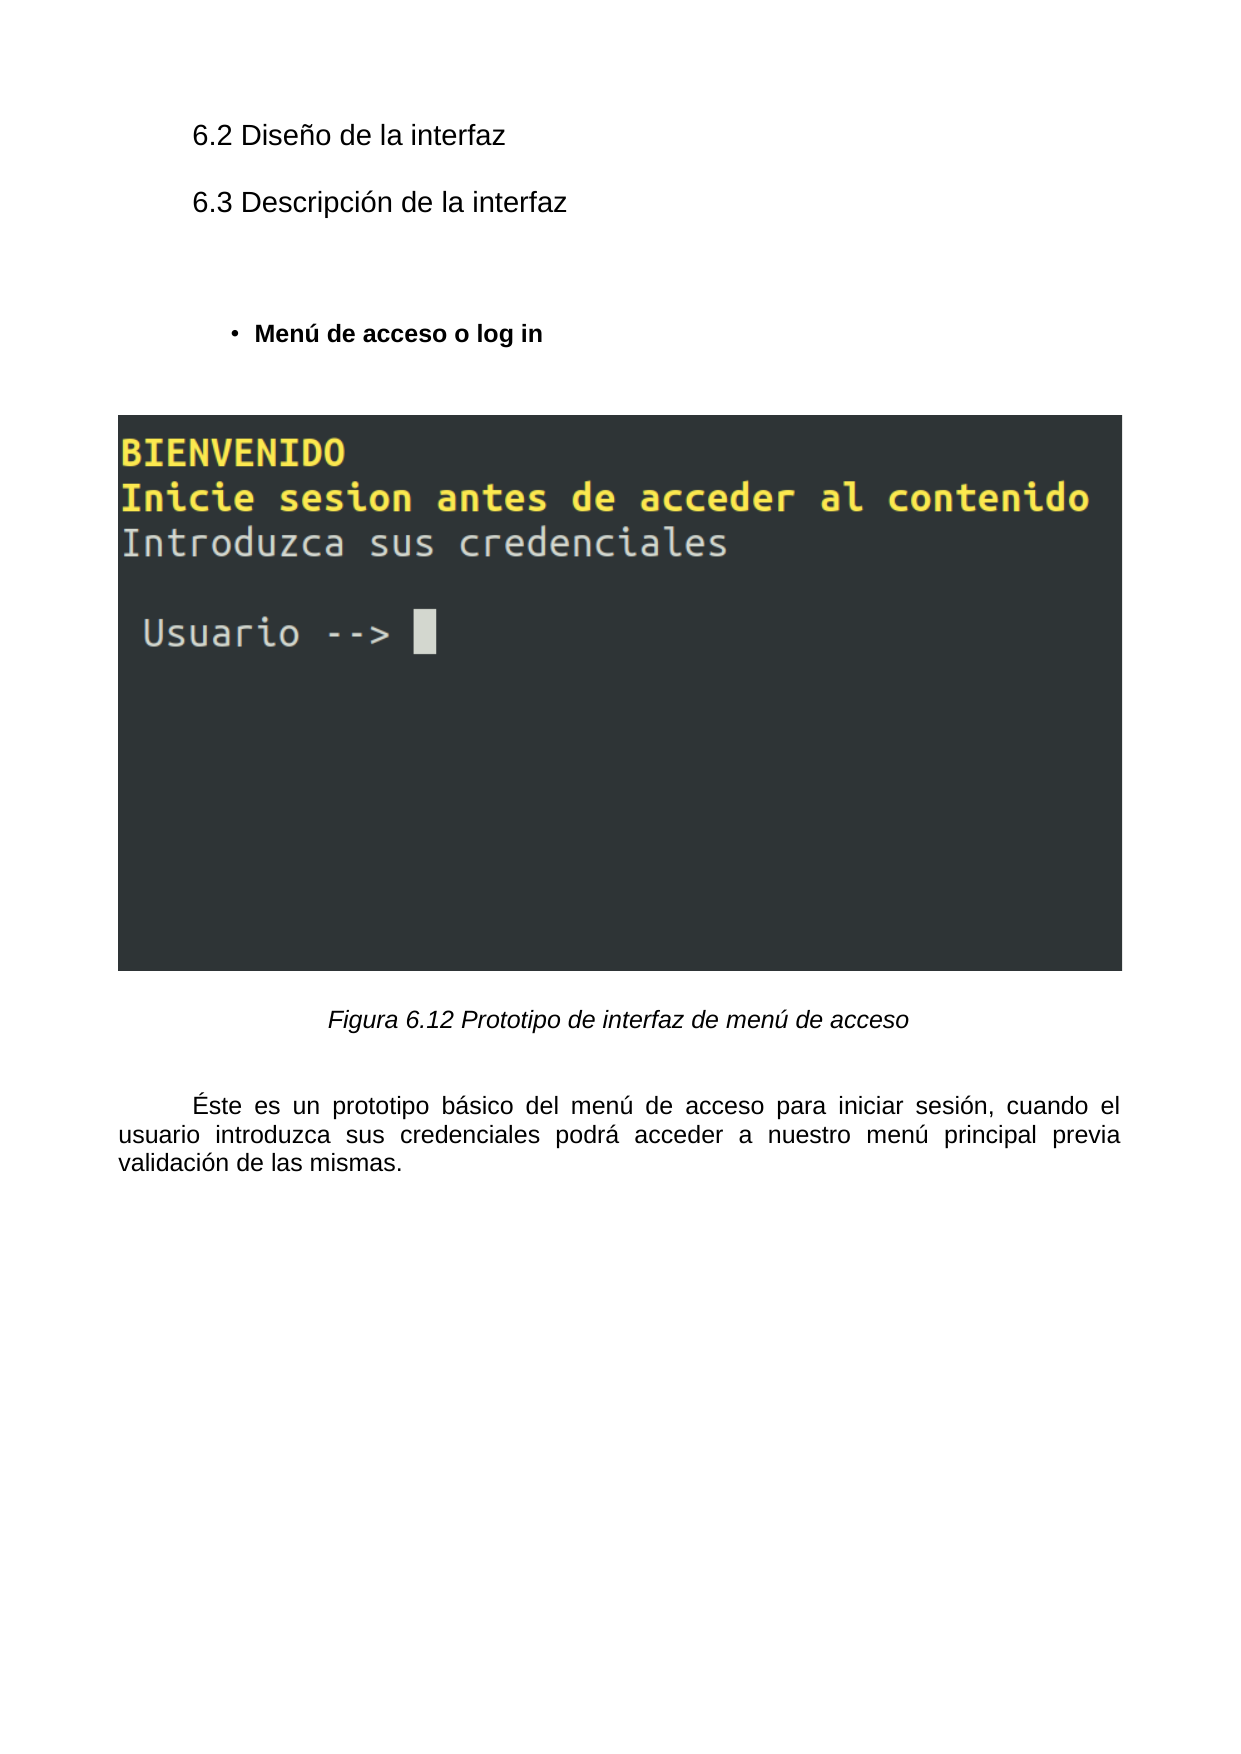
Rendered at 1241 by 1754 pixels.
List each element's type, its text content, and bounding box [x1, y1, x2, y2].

text 6.2 Diseño de la interfaz [118, 118, 1122, 152]
text Éste es un prototipo básico del menú de acceso para iniciar sesión, cuando el usuario introduzca sus credenciales podrá acceder a nuestro menú principal previa validación de las mismas. [118, 1091, 1122, 1177]
picture [118, 415, 1123, 971]
text Figura 6.12 Prototipo de interfaz de menú de acceso [118, 1004, 1122, 1033]
text 6.3 Descripción de la interfaz [118, 185, 1122, 219]
list Menú de acceso o log in [231, 319, 1122, 348]
